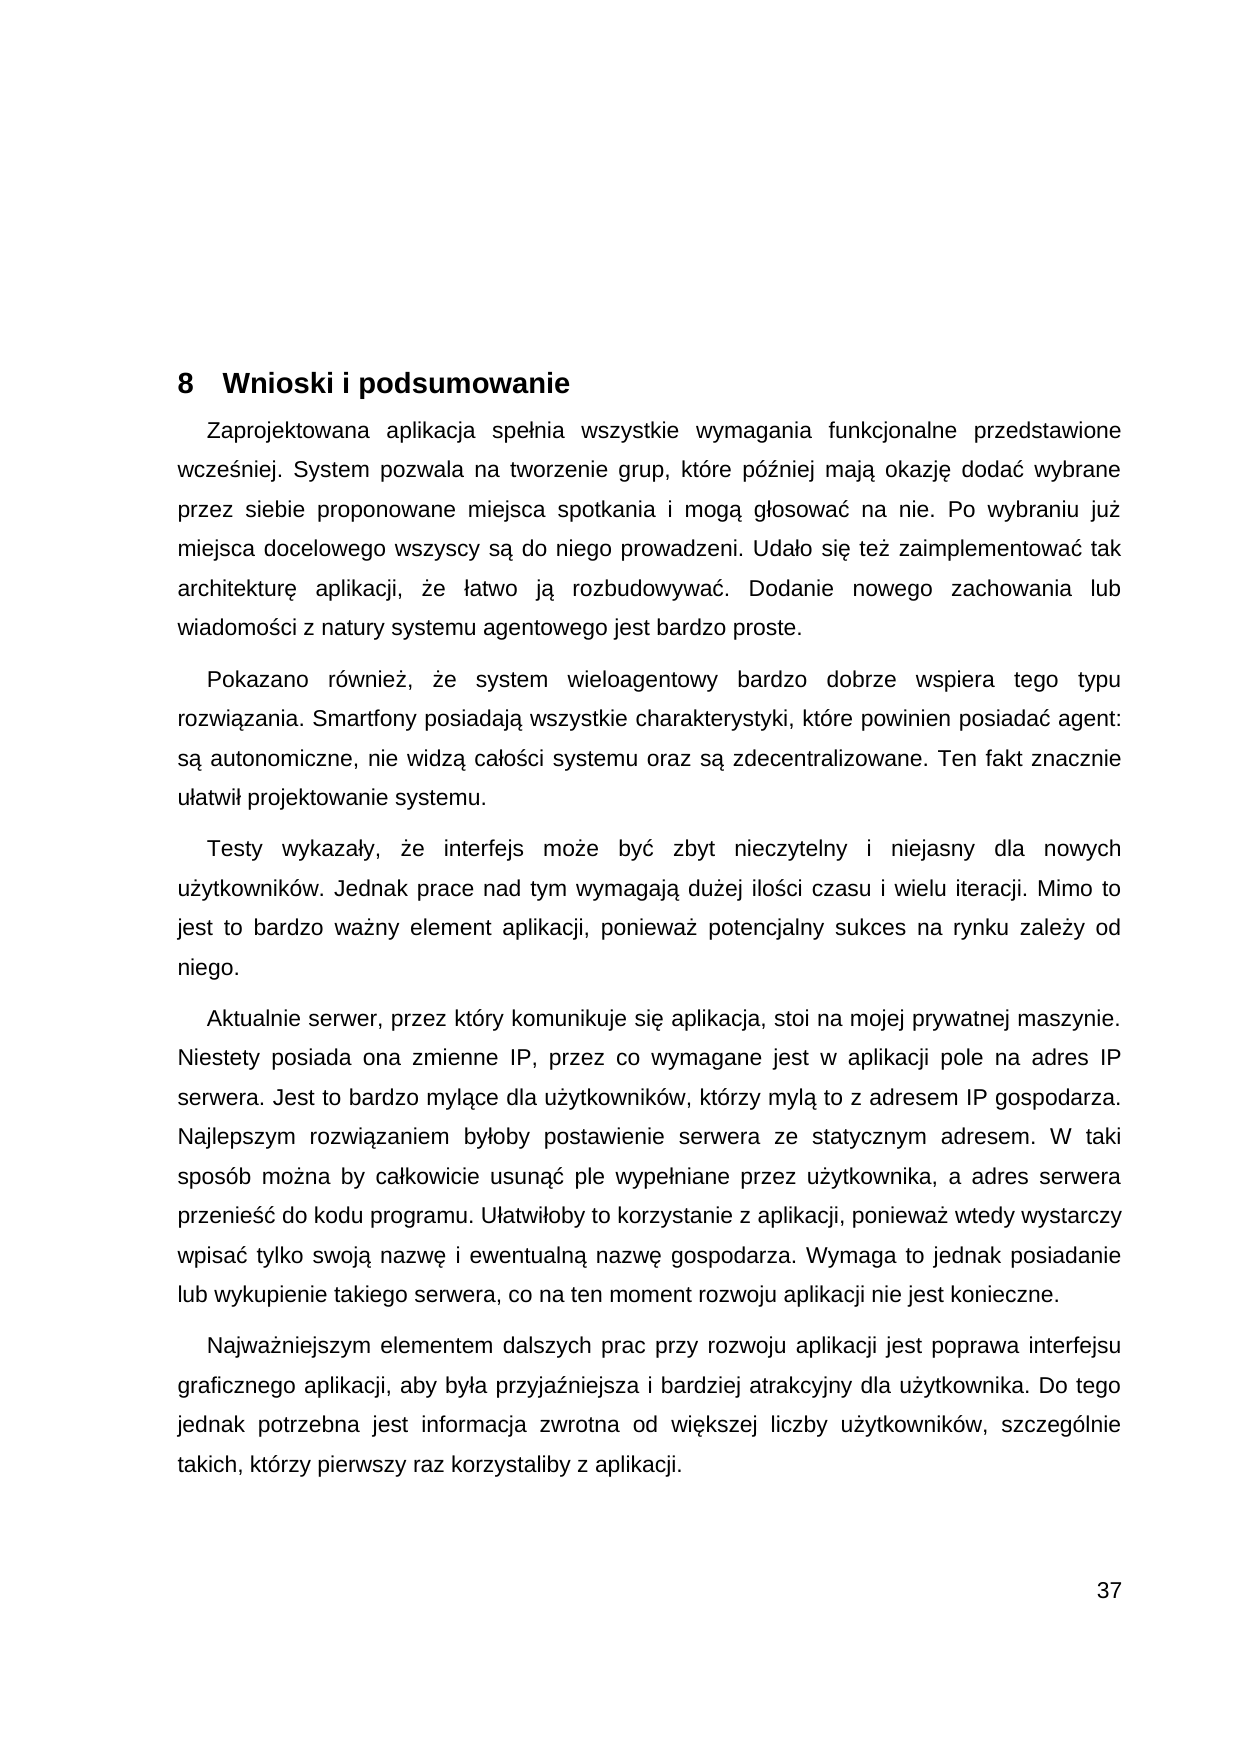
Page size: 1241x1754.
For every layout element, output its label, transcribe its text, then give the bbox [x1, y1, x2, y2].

text Najważniejszym elementem dalszych prac przy rozwoju aplikacji jest poprawa interfejsu graficznego aplikacji, aby była przyjaźniejsza i bardziej atrakcyjny dla użytkownika. Do tego jednak potrzebna jest informacja zwrotna od większej liczby użytkowników, szczególnie takich, którzy pierwszy raz korzystaliby z aplikacji. [177, 1332, 1122, 1477]
text Aktualnie serwer, przez który komunikuje się aplikacja, stoi na mojej prywatnej maszynie. Niestety posiada ona zmienne IP, przez co wymagane jest w aplikacji pole na adres IP serwera. Jest to bardzo mylące dla użytkowników, którzy mylą to z adresem IP gospodarza. Najlepszym rozwiązaniem byłoby postawienie serwera ze statycznym adresem. W taki sposób można by całkowicie usunąć ple wypełniane przez użytkownika, a adres serwera przenieść do kodu programu. Ułatwiłoby to korzystanie z aplikacji, ponieważ wtedy wystarczy wpisać tylko swoją nazwę i ewentualną nazwę gospodarza. Wymaga to jednak posiadanie lub wykupienie takiego serwera, co na ten moment rozwoju aplikacji nie jest konieczne. [177, 1005, 1122, 1308]
text Pokazano również, że system wieloagentowy bardzo dobrze wspiera tego typu rozwiązania. Smartfony posiadają wszystkie charakterystyki, które powinien posiadać agent: są autonomiczne, nie widzą całości systemu oraz są zdecentralizowane. Ten fakt znacznie ułatwił projektowanie systemu. [177, 666, 1122, 810]
text Testy wykazały, że interfejs może być zbyt nieczytelny i niejasny dla nowych użytkowników. Jednak prace nad tym wymagają dużej ilości czasu i wielu iteracji. Mimo to jest to bardzo ważny element aplikacji, ponieważ potencjalny sukces na rynku zależy od niego. [177, 835, 1122, 980]
subtitle 8 Wnioski i podsumowanie [177, 366, 1122, 399]
text Zaprojektowana aplikacja spełnia wszystkie wymagania funkcjonalne przedstawione wcześniej. System pozwala na tworzenie grup, które później mają okazję dodać wybrane przez siebie proponowane miejsca spotkania i mogą głosować na nie. Po wybraniu już miejsca docelowego wszyscy są do niego prowadzeni. Udało się też zaimplementować tak architekturę aplikacji, że łatwo ją rozbudowywać. Dodanie nowego zachowania lub wiadomości z natury systemu agentowego jest bardzo proste. [177, 417, 1122, 641]
